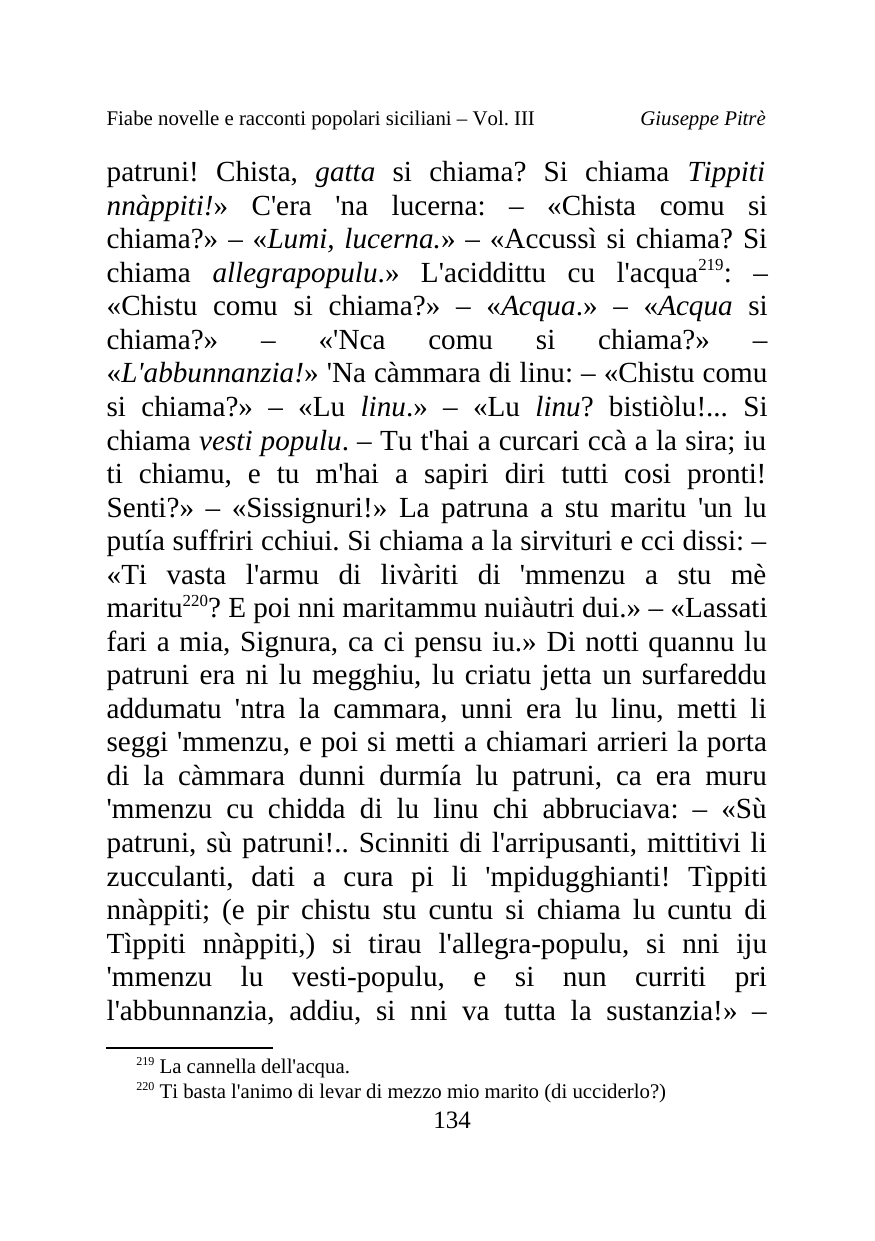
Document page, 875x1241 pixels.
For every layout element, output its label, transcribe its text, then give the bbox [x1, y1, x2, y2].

text La cannella dell'acqua. [106, 1054, 768, 1078]
text Ti basta l'animo di levar di mezzo mio marito (di ucciderlo?) [106, 1078, 768, 1103]
text patruni! Chista, gatta si chiama? Si chiama Tippiti nnàppiti!» C'era 'na lucerna: – «Chista comu si chiama?» – «Lumi, lucerna.» – «Accussì si chiama? Si chiama allegrapopulu.» L'aciddittu cu l'acqua: – «Chistu comu si chiama?» – «Acqua.» – «Acqua si chiama?» – «'Nca comu si chiama?» – «L'abbunnanzia!» 'Na càmmara di linu: – «Chistu comu si chiama?» – «Lu linu.» – «Lu linu? bistiòlu!... Si chiama vesti populu. – Tu t'hai a curcari ccà a la sira; iu ti chiamu, e tu m'hai a sapiri diri tutti cosi pronti! Senti?» – «Sissignuri!» La patruna a stu maritu 'un lu putía suffriri cchiui. Si chiama a la sirvituri e cci dissi: – «Ti vasta l'armu di livàriti di 'mmenzu a stu mè maritu? E poi nni maritammu nuiàutri dui.» – «Lassati fari a mia, Signura, ca ci pensu iu.» Di notti quannu lu patruni era ni lu megghiu, lu criatu jetta un surfareddu addumatu 'ntra la cammara, unni era lu linu, metti li seggi 'mmenzu, e poi si metti a chiamari arrieri la porta di la càmmara dunni durmía lu patruni, ca era muru 'mmenzu cu chidda di lu linu chi abbruciava: – «Sù patruni, sù patruni!.. Scinniti di l'arripusanti, mittitivi li zucculanti, dati a cura pi li 'mpidugghianti! Tìppiti nnàppiti; (e pir chistu stu cuntu si chiama lu cuntu di Tìppiti nnàppiti,) si tirau l'allegra-populu, si nni iju 'mmenzu lu vesti-populu, e si nun curriti pri l'abbunnanzia, addiu, si nni va tutta la sustanzia!» – [106, 154, 768, 1026]
